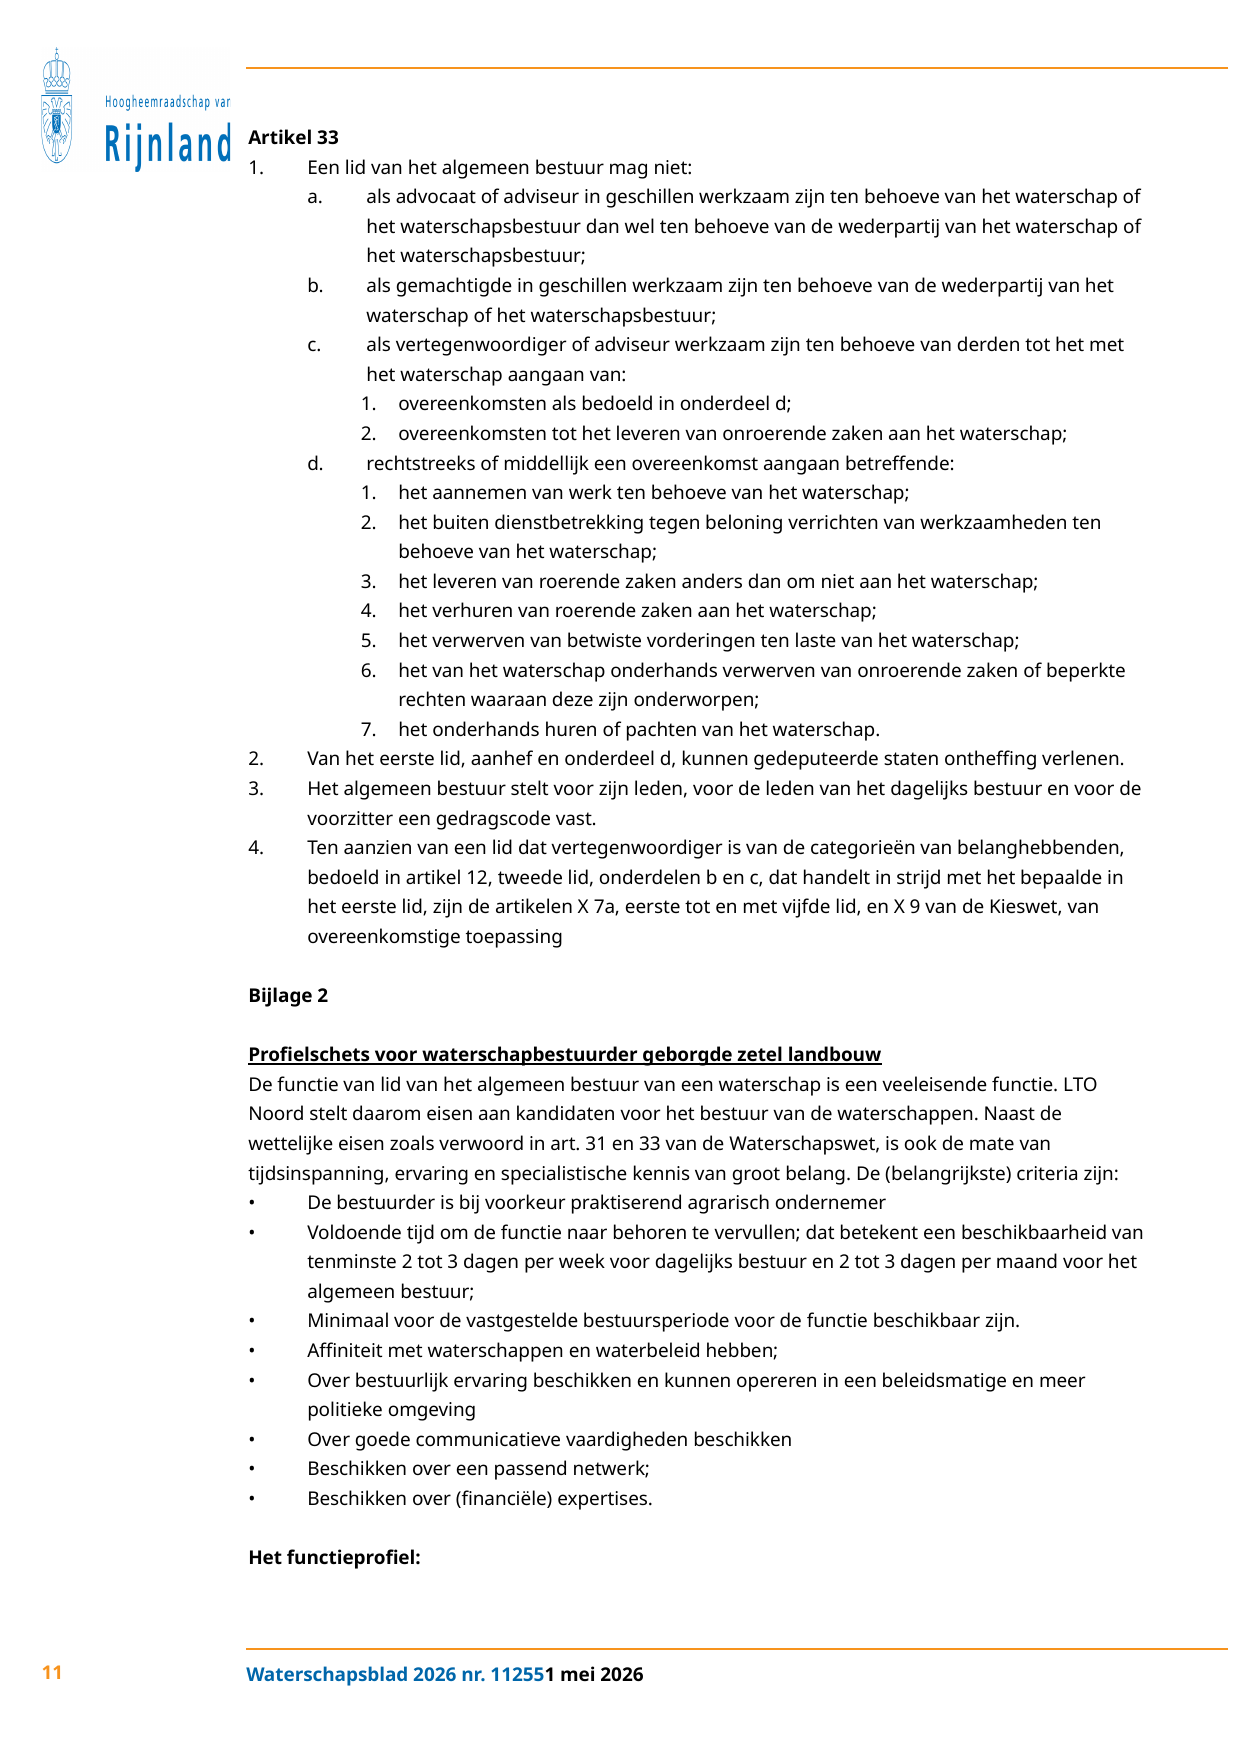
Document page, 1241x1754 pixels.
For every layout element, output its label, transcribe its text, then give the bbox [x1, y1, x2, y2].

list Ten aanzien van een lid dat vertegenwoordiger is van de categorieën van belanghebbenden, bedoeld in artikel 12, tweede lid, onderdelen b en c, dat handelt in strijd met het bepaalde in het eerste lid, zijn de artikelen X 7a, eerste tot en met vijfde lid, en X 9 van de Kieswet, van overeenkomstige toepassing [248, 834, 1152, 949]
list Voldoende tijd om de functie naar behoren te vervullen; dat betekent een beschikbaarheid van tenminste 2 tot 3 dagen per week voor dagelijks bestuur en 2 tot 3 dagen per maand voor het algemeen bestuur; [248, 1219, 1152, 1304]
list Van het eerste lid, aanhef en onderdeel d, kunnen gedeputeerde staten ontheffing verlenen. [248, 746, 1152, 771]
list De bestuurder is bij voorkeur praktiserend agrarisch ondernemer [248, 1189, 1152, 1215]
list het onderhands huren of pachten van het waterschap. [361, 716, 1152, 742]
list Het algemeen bestuur stelt voor zijn leden, voor de leden van het dagelijks bestuur en voor de voorzitter een gedragscode vast. [248, 775, 1152, 831]
picture [41, 47, 231, 172]
list rechtstreeks of middellijk een overeenkomst aangaan betreffende: [307, 450, 1152, 476]
list als vertegenwoordiger of adviseur werkzaam zijn ten behoeve van derden tot het met het waterschap aangaan van: [307, 331, 1152, 387]
list Over bestuurlijk ervaring beschikken en kunnen opereren in een beleidsmatige en meer politieke omgeving [248, 1367, 1152, 1422]
list Beschikken over (financiële) expertises. [248, 1485, 1152, 1511]
list overeenkomsten tot het leveren van onroerende zaken aan het waterschap; [361, 420, 1152, 446]
list overeenkomsten als bedoeld in onderdeel d; [361, 391, 1152, 416]
list het van het waterschap onderhands verwerven van onroerende zaken of beperkte rechten waaraan deze zijn onderworpen; [361, 657, 1152, 712]
list als gemachtigde in geschillen werkzaam zijn ten behoeve van de wederpartij van het waterschap of het waterschapsbestuur; [307, 272, 1152, 328]
text Bijlage 2 [248, 982, 1152, 1008]
list het verwerven van betwiste vorderingen ten laste van het waterschap; [361, 627, 1152, 653]
list Beschikken over een passend netwerk; [248, 1456, 1152, 1481]
list het verhuren van roerende zaken aan het waterschap; [361, 598, 1152, 623]
text Profielschets voor waterschapbestuurder geborgde zetel landbouw [248, 1041, 1152, 1067]
list Minimaal voor de vastgestelde bestuursperiode voor de functie beschikbaar zijn. [248, 1308, 1152, 1333]
list Een lid van het algemeen bestuur mag niet: [248, 154, 1152, 180]
list het buiten dienstbetrekking tegen beloning verrichten van werkzaamheden ten behoeve van het waterschap; [361, 509, 1152, 564]
text Artikel 33 [248, 124, 1152, 150]
text De functie van lid van het algemeen bestuur van een waterschap is een veeleisende functie. LTO Noord stelt daarom eisen aan kandidaten voor het bestuur van de waterschappen. Naast de wettelijke eisen zoals verwoord in art. 31 en 33 van de Waterschapswet, is ook de mate van tijdsinspanning, ervaring en specialistische kennis van groot belang. De (belangrijkste) criteria zijn: [248, 1071, 1152, 1186]
list Affiniteit met waterschappen en waterbeleid hebben; [248, 1337, 1152, 1363]
list Over goede communicatieve vaardigheden beschikken [248, 1426, 1152, 1452]
list het aannemen van werk ten behoeve van het waterschap; [361, 479, 1152, 505]
list als advocaat of adviseur in geschillen werkzaam zijn ten behoeve van het waterschap of het waterschapsbestuur dan wel ten behoeve van de wederpartij van het waterschap of het waterschapsbestuur; [307, 183, 1152, 268]
list het leveren van roerende zaken anders dan om niet aan het waterschap; [361, 568, 1152, 594]
text Het functieprofiel: [248, 1544, 1152, 1570]
